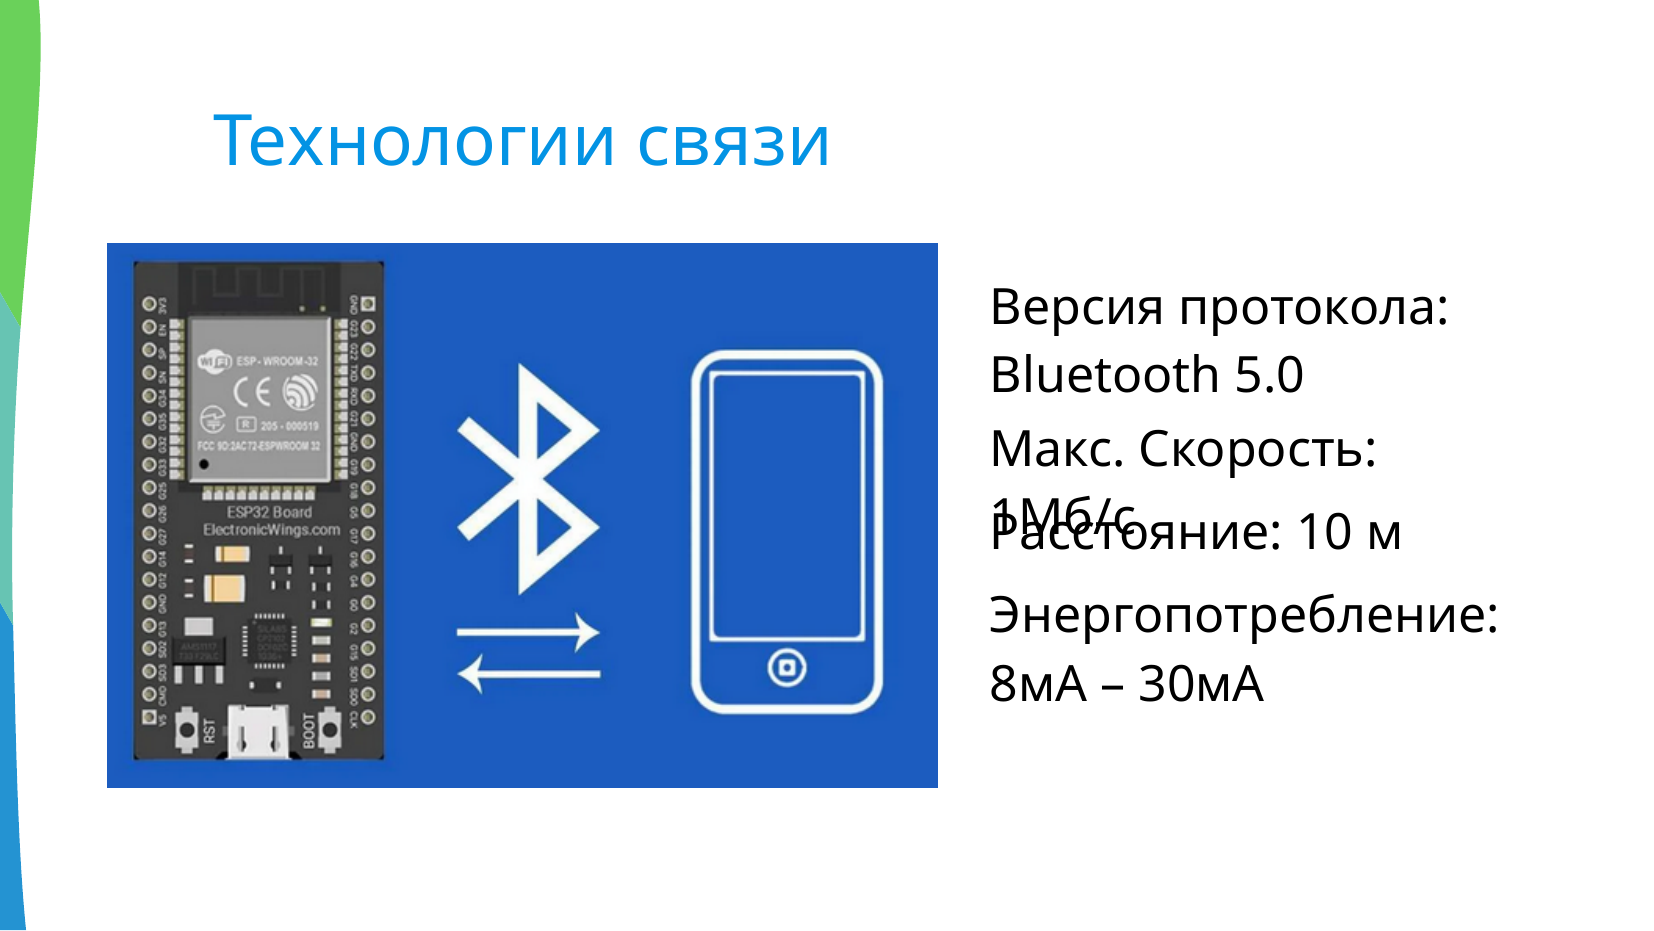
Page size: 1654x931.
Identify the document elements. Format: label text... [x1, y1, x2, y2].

text_box Технологии связи [0, 87, 1351, 188]
text_box Макс. Скорость: 1Мб/с [975, 416, 1550, 488]
text_box Расстояние: 10 м [975, 488, 1550, 572]
text_box Версия протокола: Bluetooth 5.0 [975, 263, 1550, 416]
text_box Энергопотребление: 8мА – 30мА [975, 572, 1550, 724]
picture [107, 243, 938, 788]
